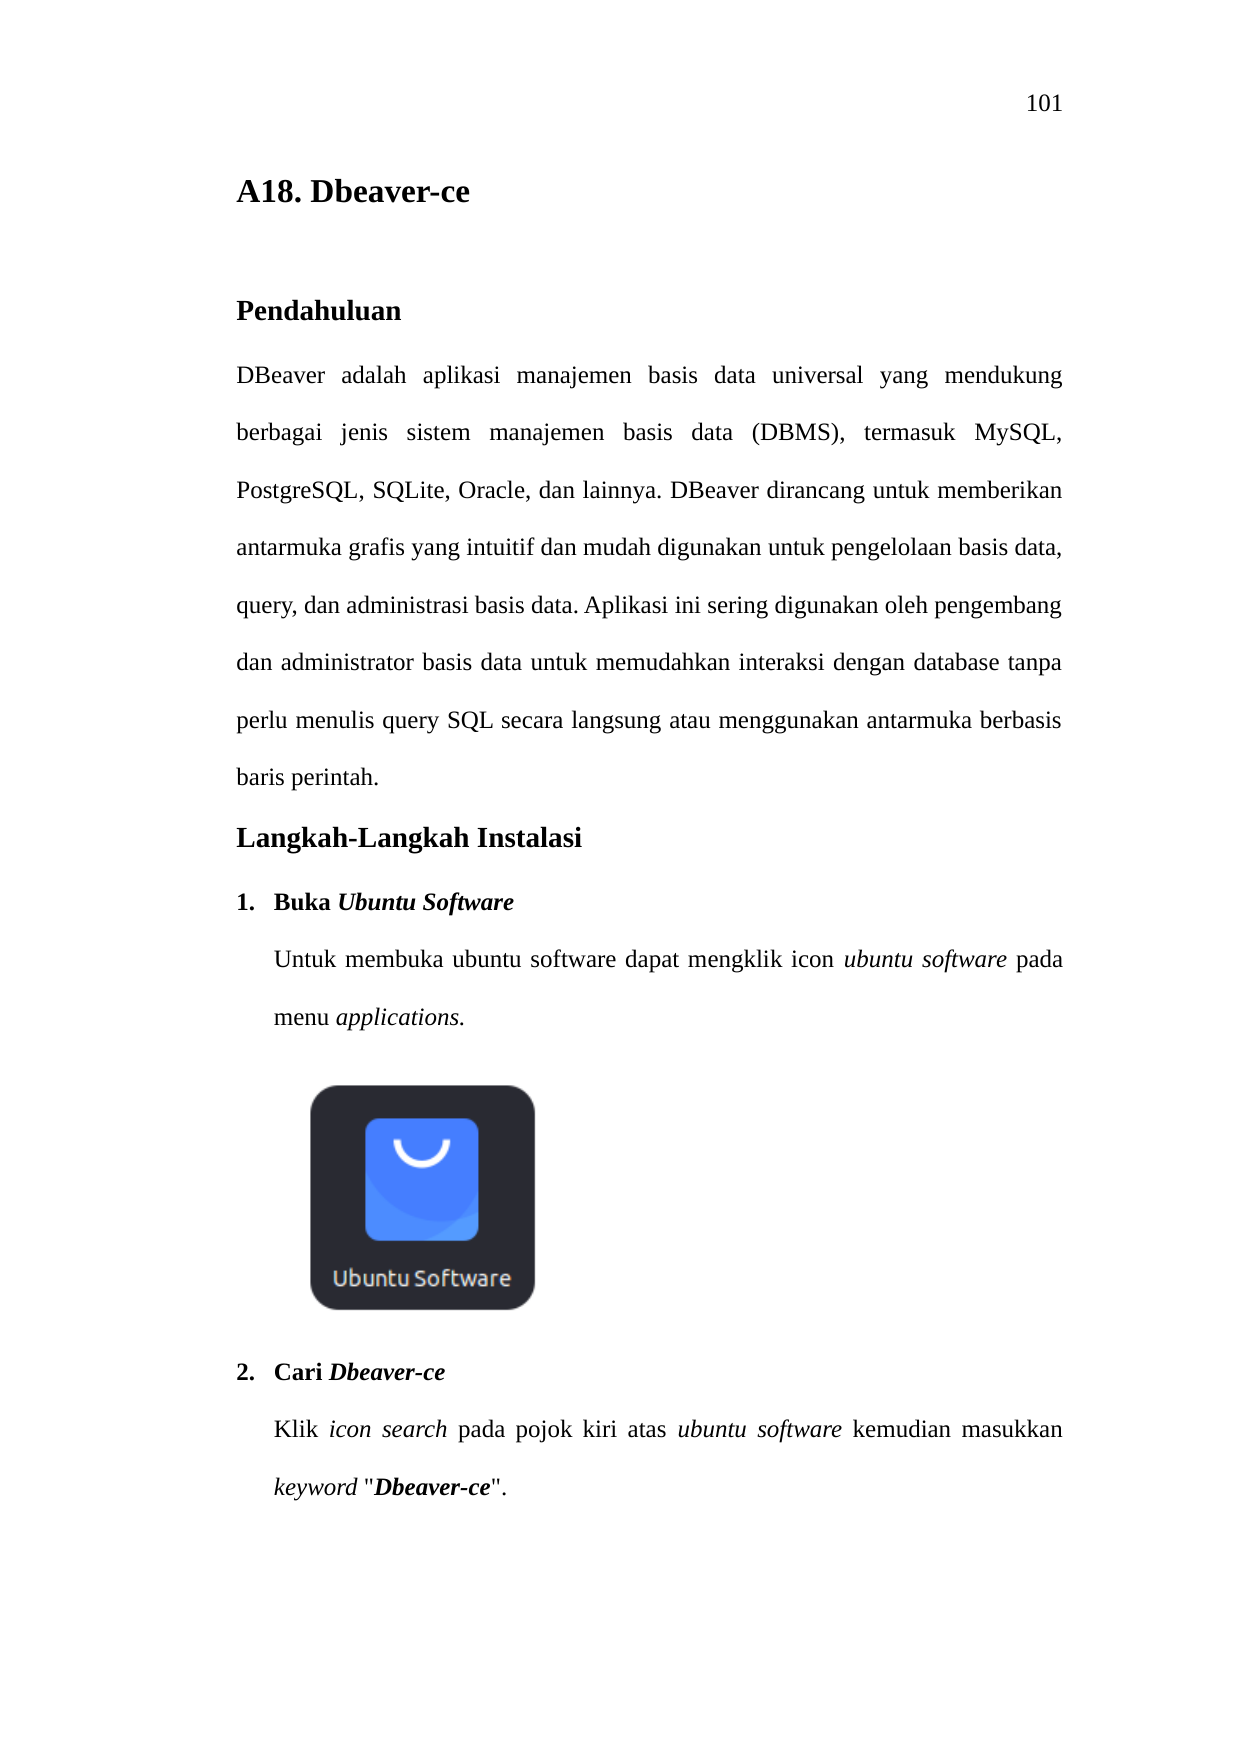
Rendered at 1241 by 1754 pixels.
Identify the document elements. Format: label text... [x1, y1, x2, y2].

subtitle A18. Dbeaver-ce [236, 172, 1063, 210]
list Klik icon search pada pojok kiri atas ubuntu software kemudian masukkan keyword "Dbeaver-ce". [236, 1414, 1063, 1501]
text Pendahuluan [236, 293, 1063, 326]
list Buka Ubuntu Software [236, 887, 1063, 916]
list Untuk membuka ubuntu software dapat mengklik icon ubuntu software pada menu applications. [236, 944, 1063, 1031]
picture [273, 1059, 576, 1329]
text Langkah-Langkah Instalasi [236, 820, 1063, 853]
list Cari Dbeaver-ce [236, 1357, 1063, 1386]
text DBeaver adalah aplikasi manajemen basis data universal yang mendukung berbagai jenis sistem manajemen basis data (DBMS), termasuk MySQL, PostgreSQL, SQLite, Oracle, dan lainnya. DBeaver dirancang untuk memberikan antarmuka grafis yang intuitif dan mudah digunakan untuk pengelolaan basis data, query, dan administrasi basis data. Aplikasi ini sering digunakan oleh pengembang dan administrator basis data untuk memudahkan interaksi dengan database tanpa perlu menulis query SQL secara langsung atau menggunakan antarmuka berbasis baris perintah. [236, 360, 1063, 791]
